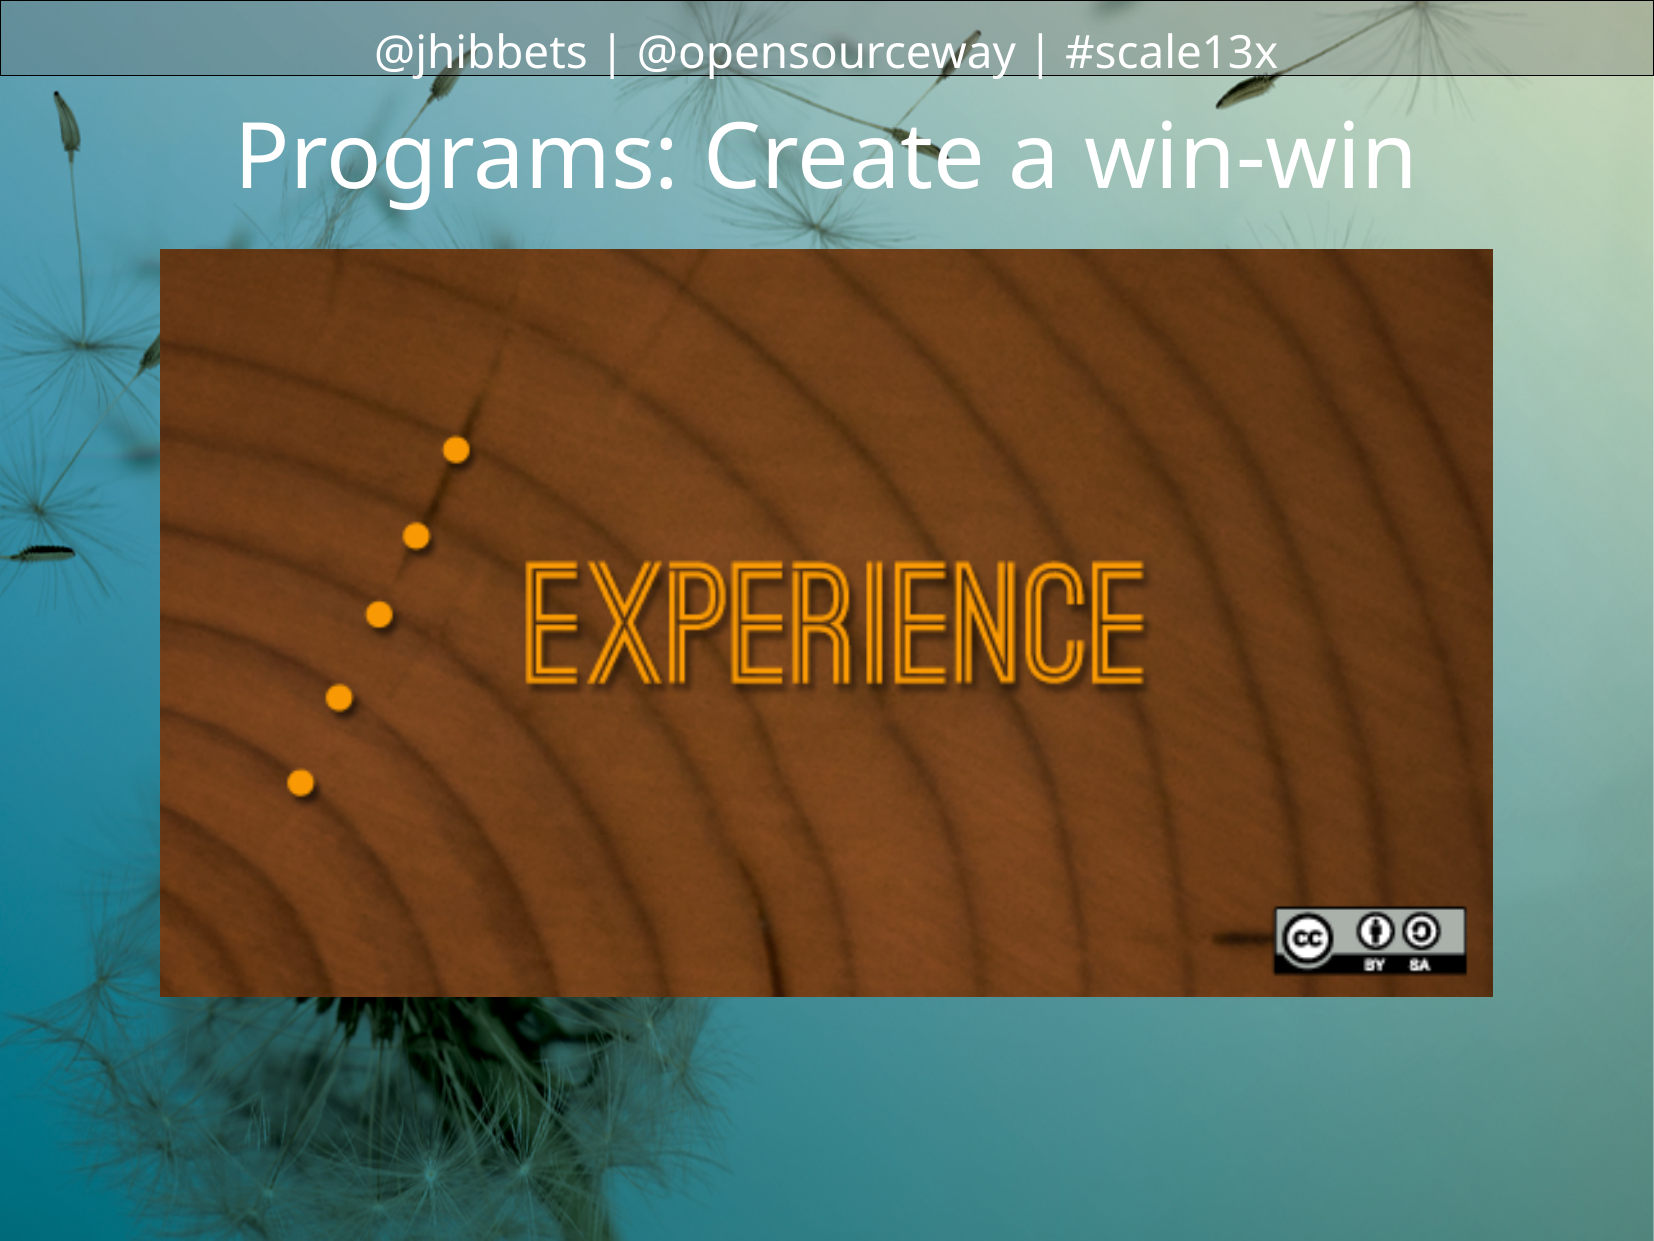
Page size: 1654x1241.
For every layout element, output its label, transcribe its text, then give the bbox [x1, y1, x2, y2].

picture [0, 76, 1654, 1241]
title Programs: Create a win-win [82, 49, 1571, 257]
